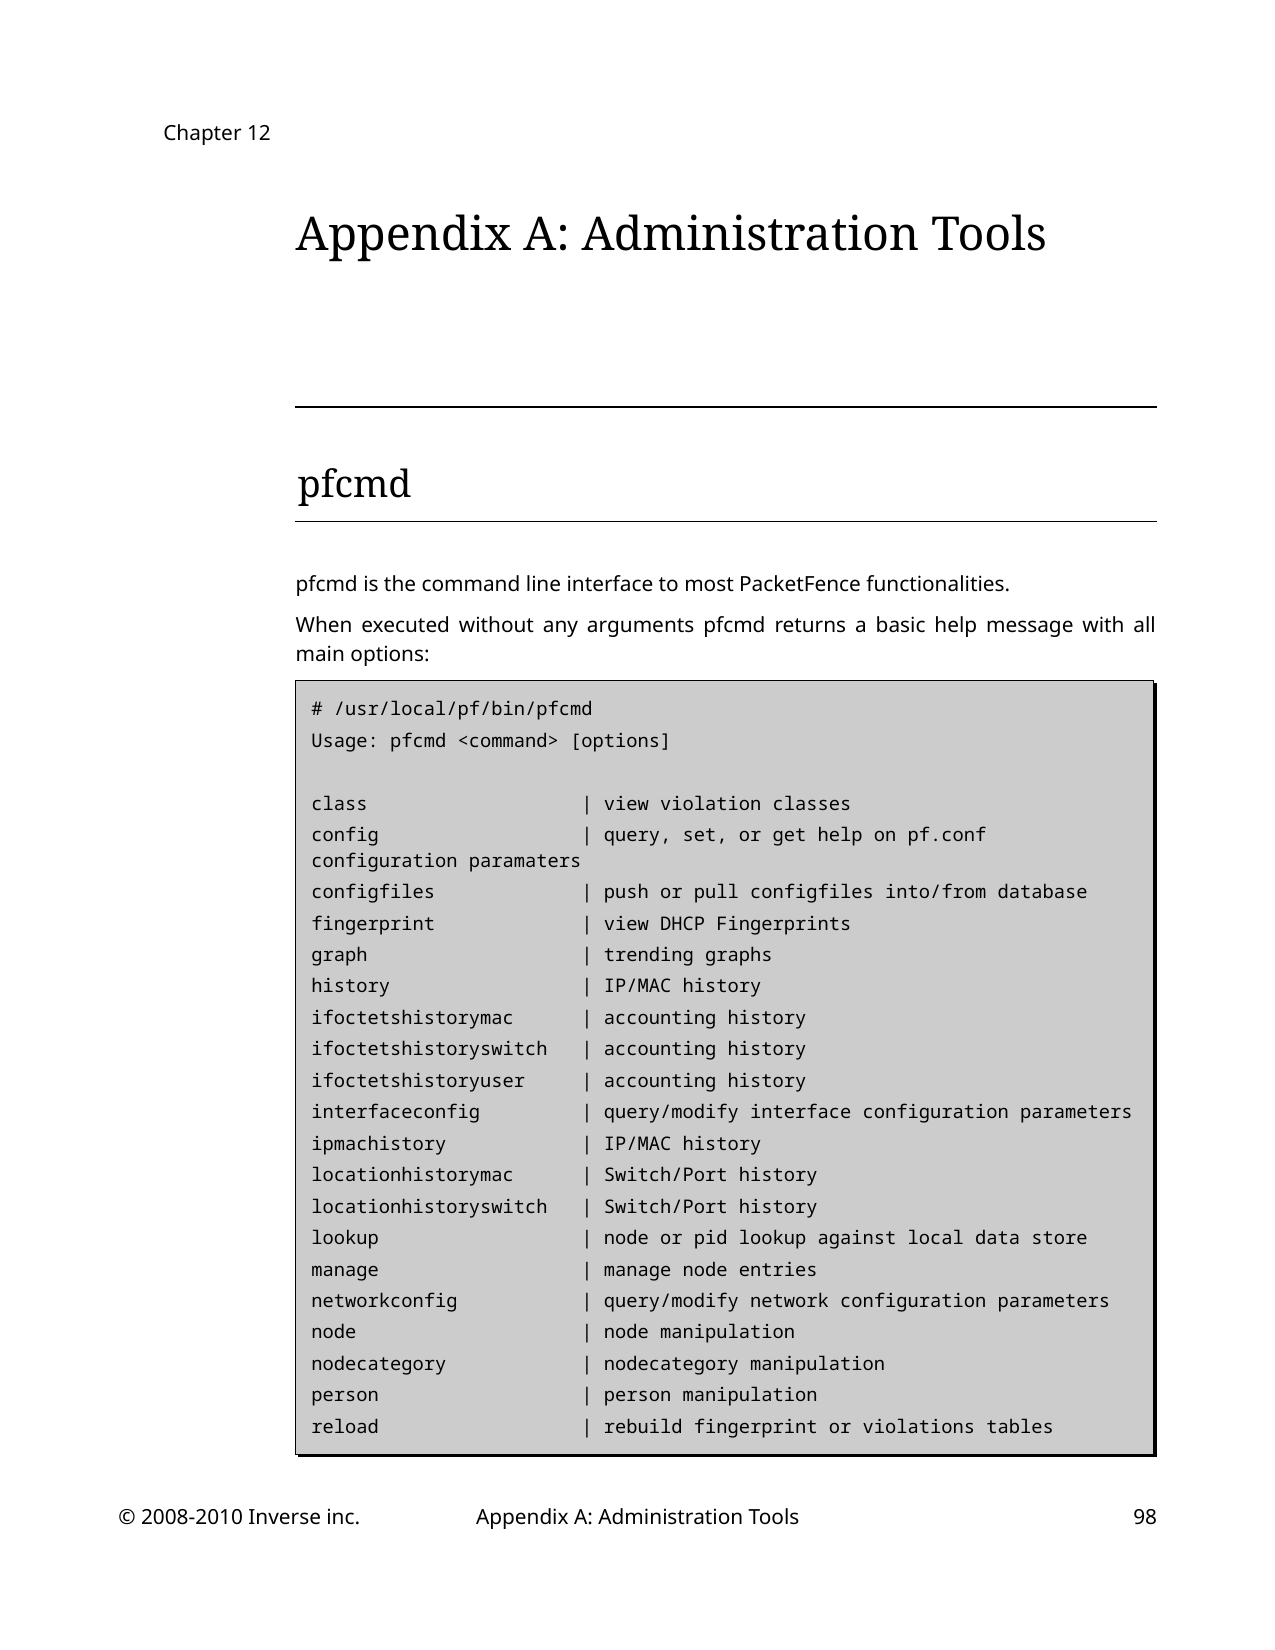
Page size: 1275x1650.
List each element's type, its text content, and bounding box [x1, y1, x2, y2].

text pfcmd is the command line interface to most PacketFence functionalities. [295, 569, 1157, 598]
subtitle pfcmd [295, 458, 1157, 521]
text Usage: pfcmd <command> [options] [296, 711, 1153, 743]
text fingerprint | view DHCP Fingerprints [296, 894, 1153, 926]
text node | node manipulation [296, 1303, 1153, 1334]
text locationhistorymac | Switch/Port history [296, 1146, 1153, 1177]
text When executed without any arguments pfcmd returns a basic help message with all main options: [295, 610, 1157, 667]
text ifoctetshistoryswitch | accounting history [296, 1020, 1153, 1051]
text reload | rebuild fingerprint or violations tables [296, 1397, 1153, 1454]
text person | person manipulation [296, 1366, 1153, 1397]
text locationhistoryswitch | Switch/Port history [296, 1177, 1153, 1209]
text nodecategory | nodecategory manipulation [296, 1334, 1153, 1366]
text manage | manage node entries [296, 1240, 1153, 1272]
text configfiles | push or pull configfiles into/from database [296, 863, 1153, 894]
text graph | trending graphs [296, 926, 1153, 957]
text lookup | node or pid lookup against local data store [296, 1209, 1153, 1240]
text # /usr/local/pf/bin/pfcmd [296, 681, 1153, 711]
text class | view violation classes [296, 774, 1153, 806]
text ifoctetshistoryuser | accounting history [296, 1051, 1153, 1083]
text ifoctetshistorymac | accounting history [296, 988, 1153, 1020]
subtitle Appendix A: Administration Tools [295, 201, 1157, 406]
text ipmachistory | IP/MAC history [296, 1114, 1153, 1146]
text config | query, set, or get help on pf.conf configuration paramaters [296, 806, 1153, 863]
text interfaceconfig | query/modify interface configuration parameters [296, 1083, 1153, 1114]
text history | IP/MAC history [296, 957, 1153, 988]
text networkconfig | query/modify network configuration parameters [296, 1272, 1153, 1303]
